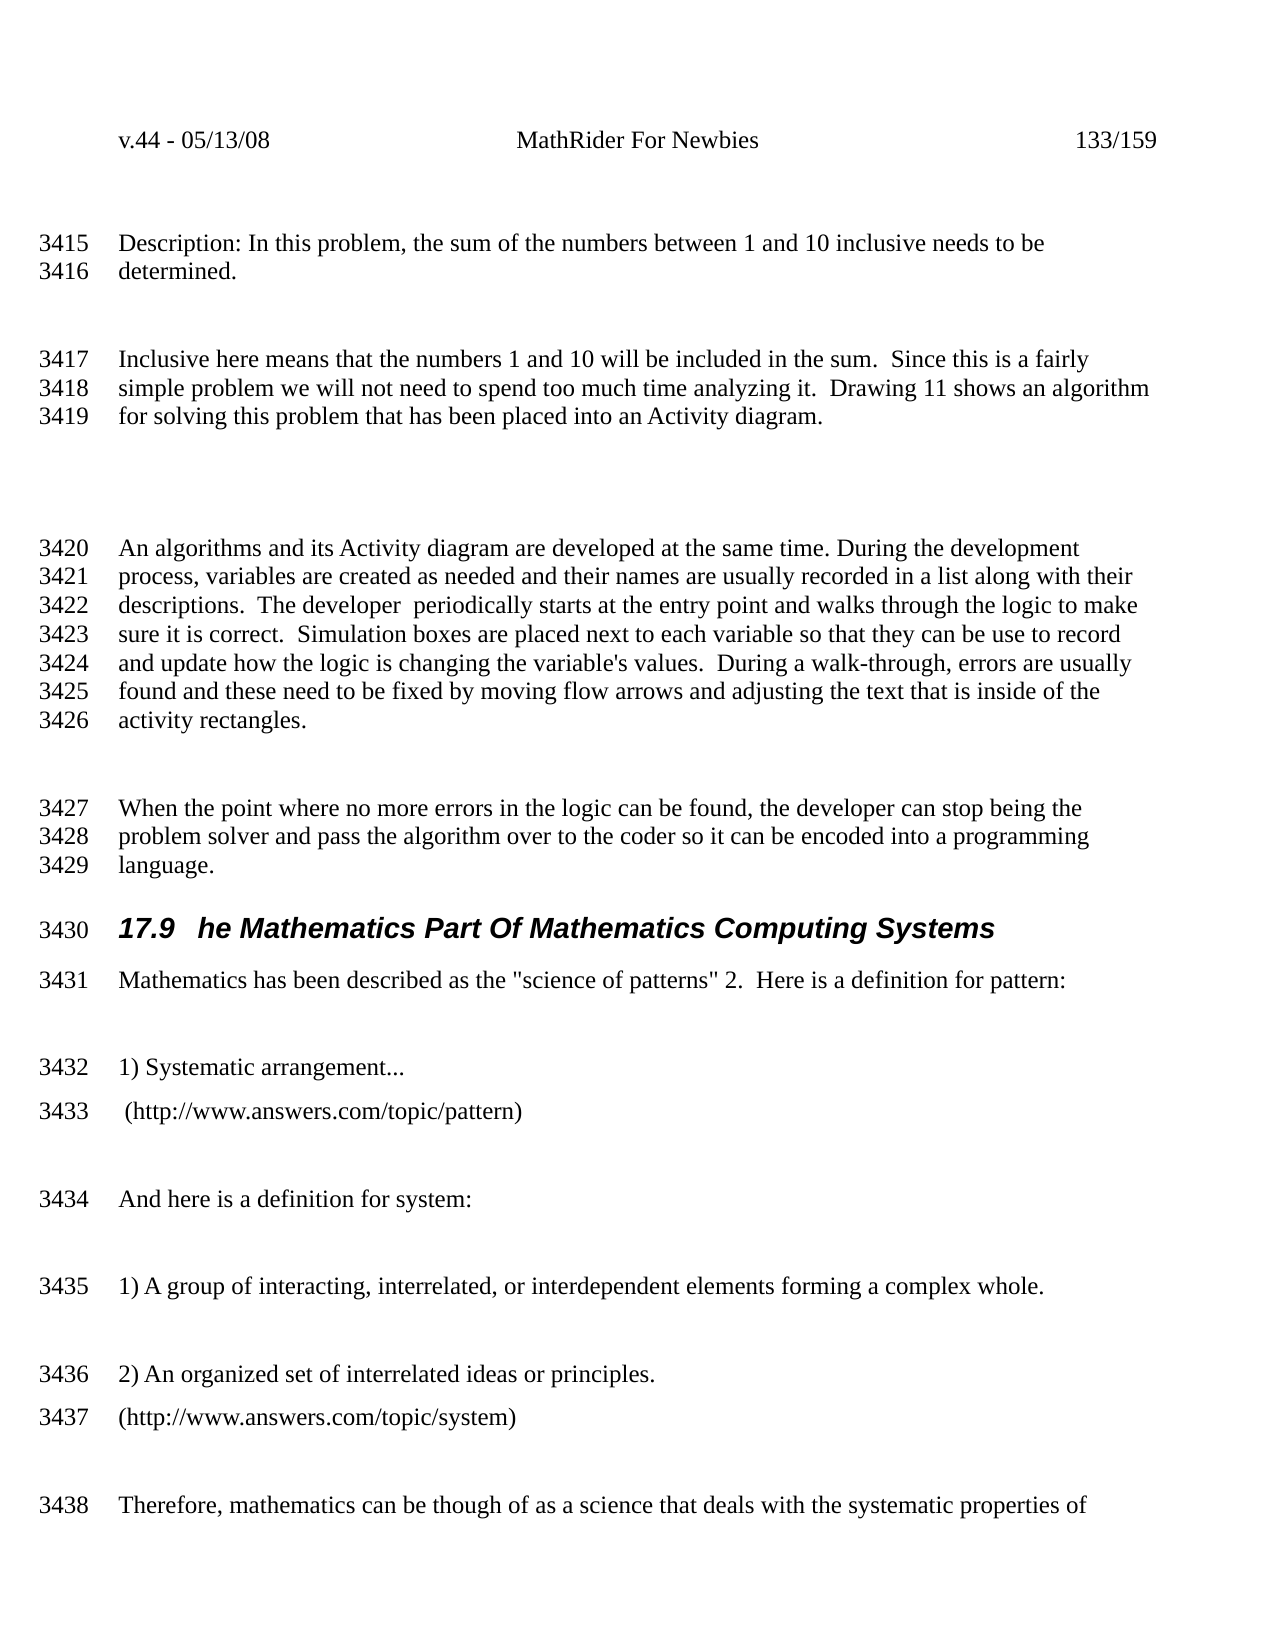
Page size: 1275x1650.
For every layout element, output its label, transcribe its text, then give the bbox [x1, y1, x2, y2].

subtitle he Mathematics Part Of Mathematics Computing Systems [118, 911, 1157, 945]
text An algorithms and its Activity diagram are developed at the same time. During the development process, variables are created as needed and their names are usually recorded in a list along with their descriptions. The developer periodically starts at the entry point and walks through the logic to make sure it is correct. Simulation boxes are placed next to each variable so that they can be use to record and update how the logic is changing the variable's values. During a walk-through, errors are usually found and these need to be fixed by moving flow arrows and adjusting the text that is inside of the activity rectangles. [118, 533, 1157, 734]
text Inclusive here means that the numbers 1 and 10 will be included in the sum. Since this is a fairly simple problem we will not need to spend too much time analyzing it. Drawing 11 shows an algorithm for solving this problem that has been placed into an Activity diagram. [118, 344, 1157, 430]
text Description: In this problem, the sum of the numbers between 1 and 10 inclusive needs to be determined. [118, 228, 1157, 285]
text (http://www.answers.com/topic/system) [118, 1402, 1157, 1431]
text (http://www.answers.com/topic/pattern) [118, 1096, 1157, 1125]
text 1) Systematic arrangement... [118, 1052, 1157, 1081]
text 1) A group of interacting, interrelated, or interdependent elements forming a complex whole. [118, 1271, 1157, 1300]
text 2) An organized set of interrelated ideas or principles. [118, 1359, 1157, 1387]
text Mathematics has been described as the "science of patterns" 2. Here is a definition for pattern: [118, 965, 1157, 994]
text And here is a definition for system: [118, 1184, 1157, 1212]
text Therefore, mathematics can be though of as a science that deals with the systematic properties of [118, 1490, 1157, 1519]
text When the point where no more errors in the logic can be found, the developer can stop being the problem solver and pass the algorithm over to the coder so it can be encoded into a programming language. [118, 793, 1157, 879]
